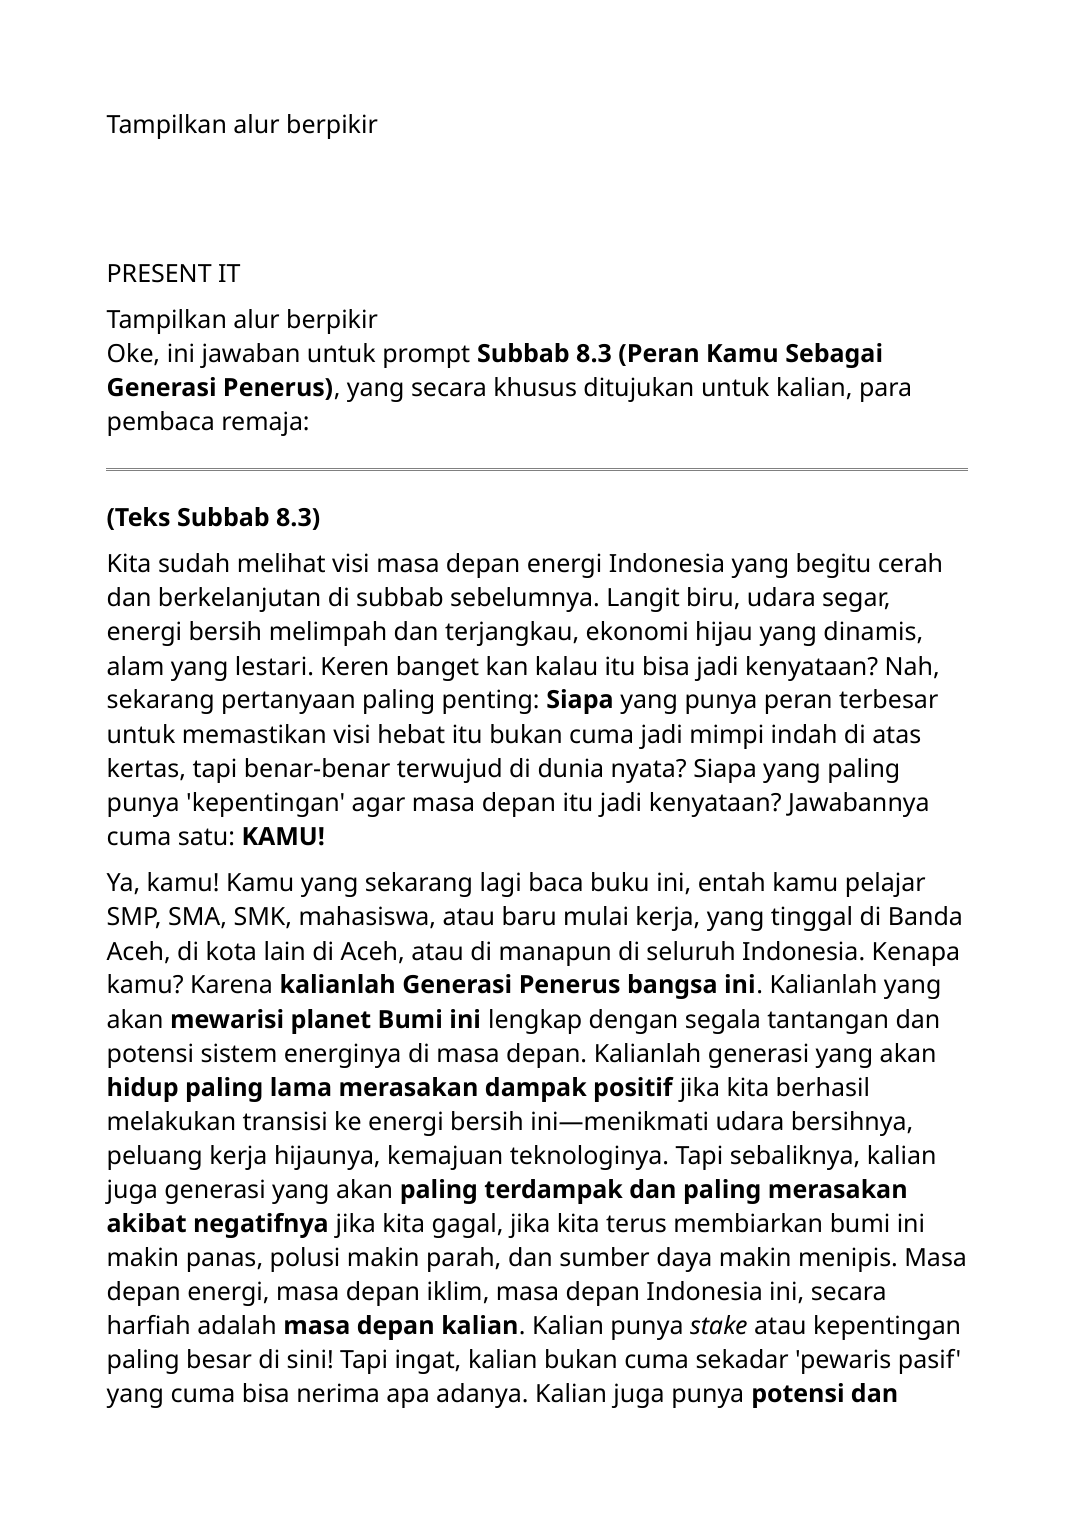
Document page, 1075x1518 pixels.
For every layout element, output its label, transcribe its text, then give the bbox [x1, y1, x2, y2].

text Ya, kamu! Kamu yang sekarang lagi baca buku ini, entah kamu pelajar SMP, SMA, SMK, mahasiswa, atau baru mulai kerja, yang tinggal di Banda Aceh, di kota lain di Aceh, atau di manapun di seluruh Indonesia. Kenapa kamu? Karena kalianlah Generasi Penerus bangsa ini. Kalianlah yang akan mewarisi planet Bumi ini lengkap dengan segala tantangan dan potensi sistem energinya di masa depan. Kalianlah generasi yang akan hidup paling lama merasakan dampak positif jika kita berhasil melakukan transisi ke energi bersih ini—menikmati udara bersihnya, peluang kerja hijaunya, kemajuan teknologinya. Tapi sebaliknya, kalian juga generasi yang akan paling terdampak dan paling merasakan akibat negatifnya jika kita gagal, jika kita terus membiarkan bumi ini makin panas, polusi makin parah, dan sumber daya makin menipis. Masa depan energi, masa depan iklim, masa depan Indonesia ini, secara harfiah adalah masa depan kalian. Kalian punya stake atau kepentingan paling besar di sini! Tapi ingat, kalian bukan cuma sekadar 'pewaris pasif' yang cuma bisa nerima apa adanya. Kalian juga punya potensi dan [106, 865, 968, 1410]
text (Teks Subbab 8.3) [106, 499, 968, 533]
text Tampilkan alur berpikir [106, 302, 968, 336]
text Oke, ini jawaban untuk prompt Subbab 8.3 (Peran Kamu Sebagai Generasi Penerus), yang secara khusus ditujukan untuk kalian, para pembaca remaja: [106, 336, 968, 438]
text Tampilkan alur berpikir [106, 106, 968, 141]
text PRESENT IT [106, 255, 968, 289]
text Kita sudah melihat visi masa depan energi Indonesia yang begitu cerah dan berkelanjutan di subbab sebelumnya. Langit biru, udara segar, energi bersih melimpah dan terjangkau, ekonomi hijau yang dinamis, alam yang lestari. Keren banget kan kalau itu bisa jadi kenyataan? Nah, sekarang pertanyaan paling penting: Siapa yang punya peran terbesar untuk memastikan visi hebat itu bukan cuma jadi mimpi indah di atas kertas, tapi benar-benar terwujud di dunia nyata? Siapa yang paling punya 'kepentingan' agar masa depan itu jadi kenyataan? Jawabannya cuma satu: KAMU! [106, 546, 968, 852]
